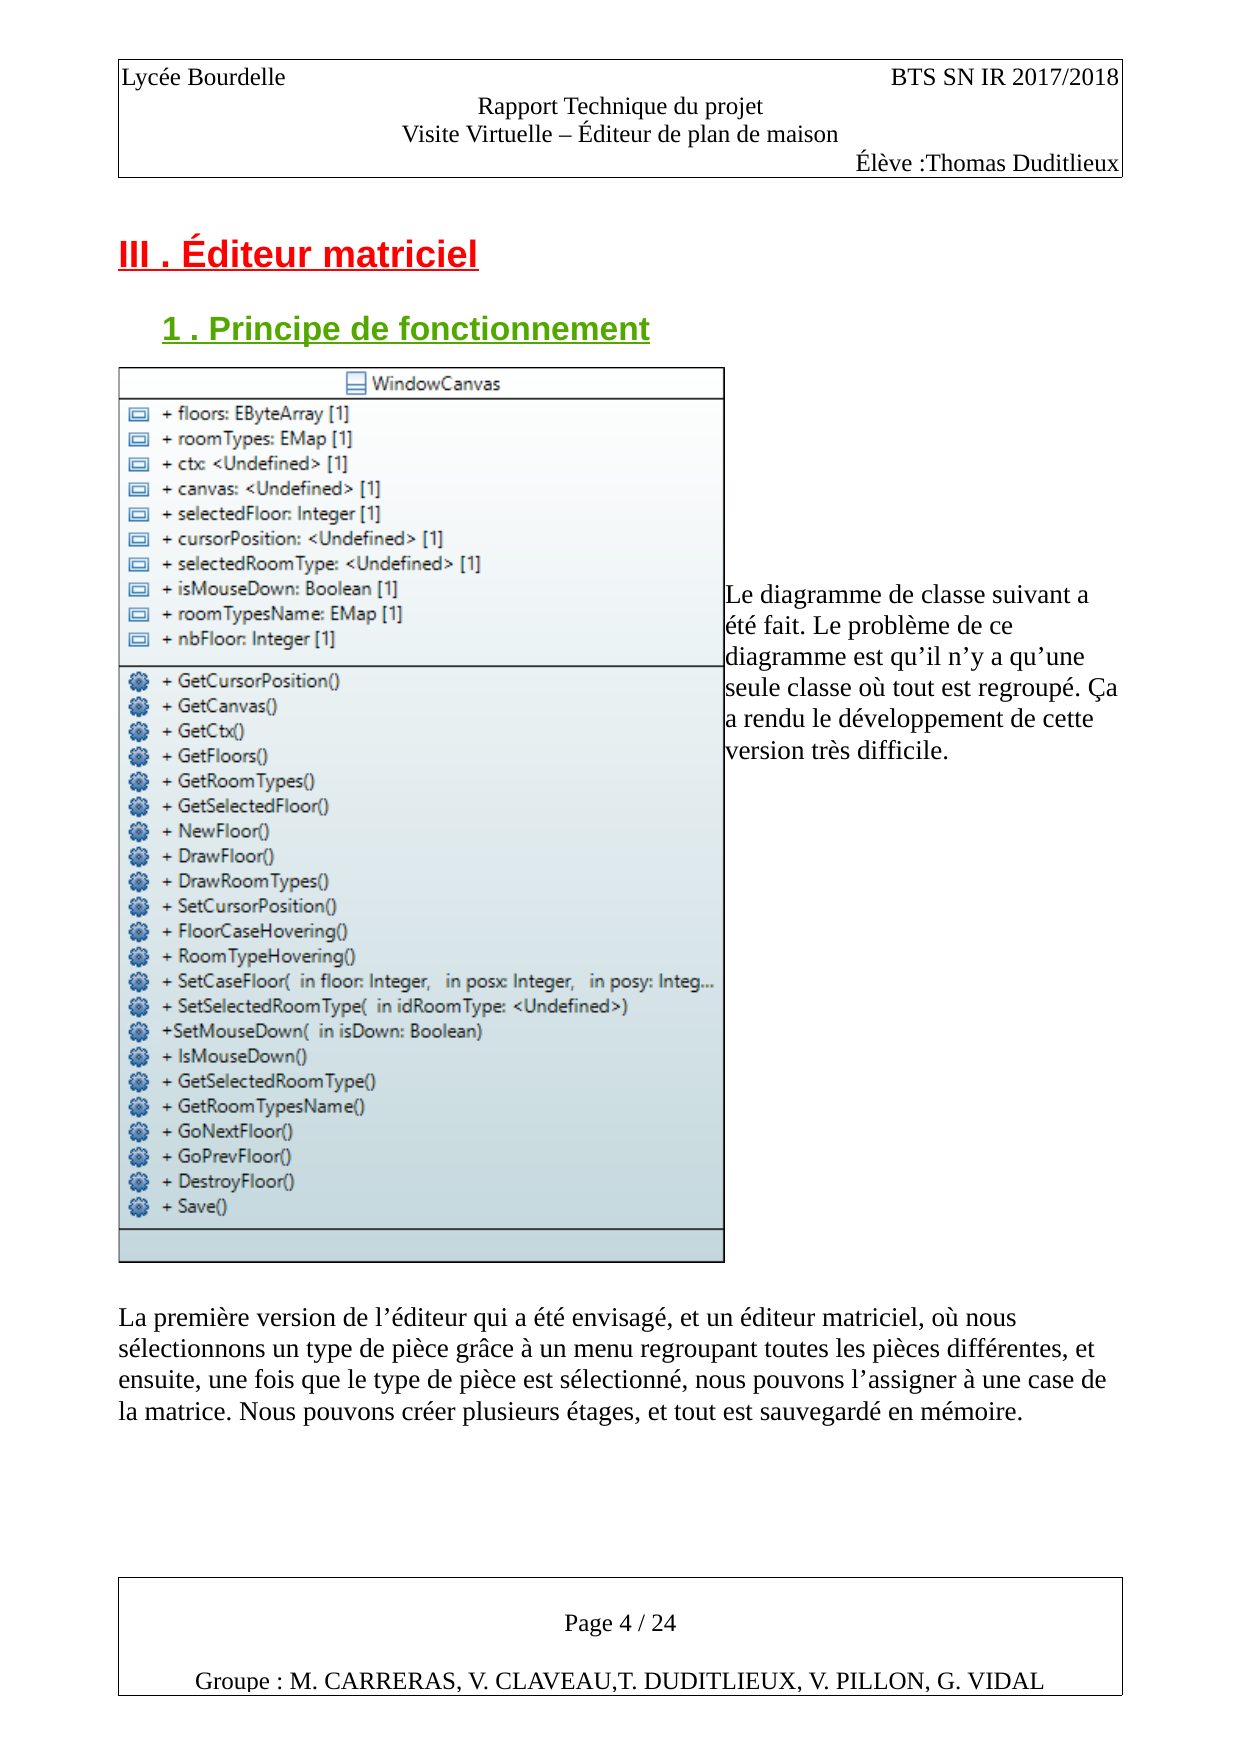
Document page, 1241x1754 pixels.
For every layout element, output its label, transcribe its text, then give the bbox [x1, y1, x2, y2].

picture [118, 367, 725, 1263]
subtitle 1 . Principe de fonctionnement [162, 309, 1122, 347]
text La première version de l’éditeur qui a été envisagé, et un éditeur matriciel, où nous sélectionnons un type de pièce grâce à un menu regroupant toutes les pièces différentes, et ensuite, une fois que le type de pièce est sélectionné, nous pouvons l’assigner à une case de la matrice. Nous pouvons créer plusieurs étages, et tout est sauvegardé en mémoire. [118, 1301, 1122, 1426]
subtitle III . Éditeur matriciel [118, 232, 1122, 275]
text Le diagramme de classe suivant a été fait. Le problème de ce diagramme est qu’il n’y a qu’une seule classe où tout est regroupé. Ça a rendu le développement de cette version très difficile. [725, 578, 1122, 765]
